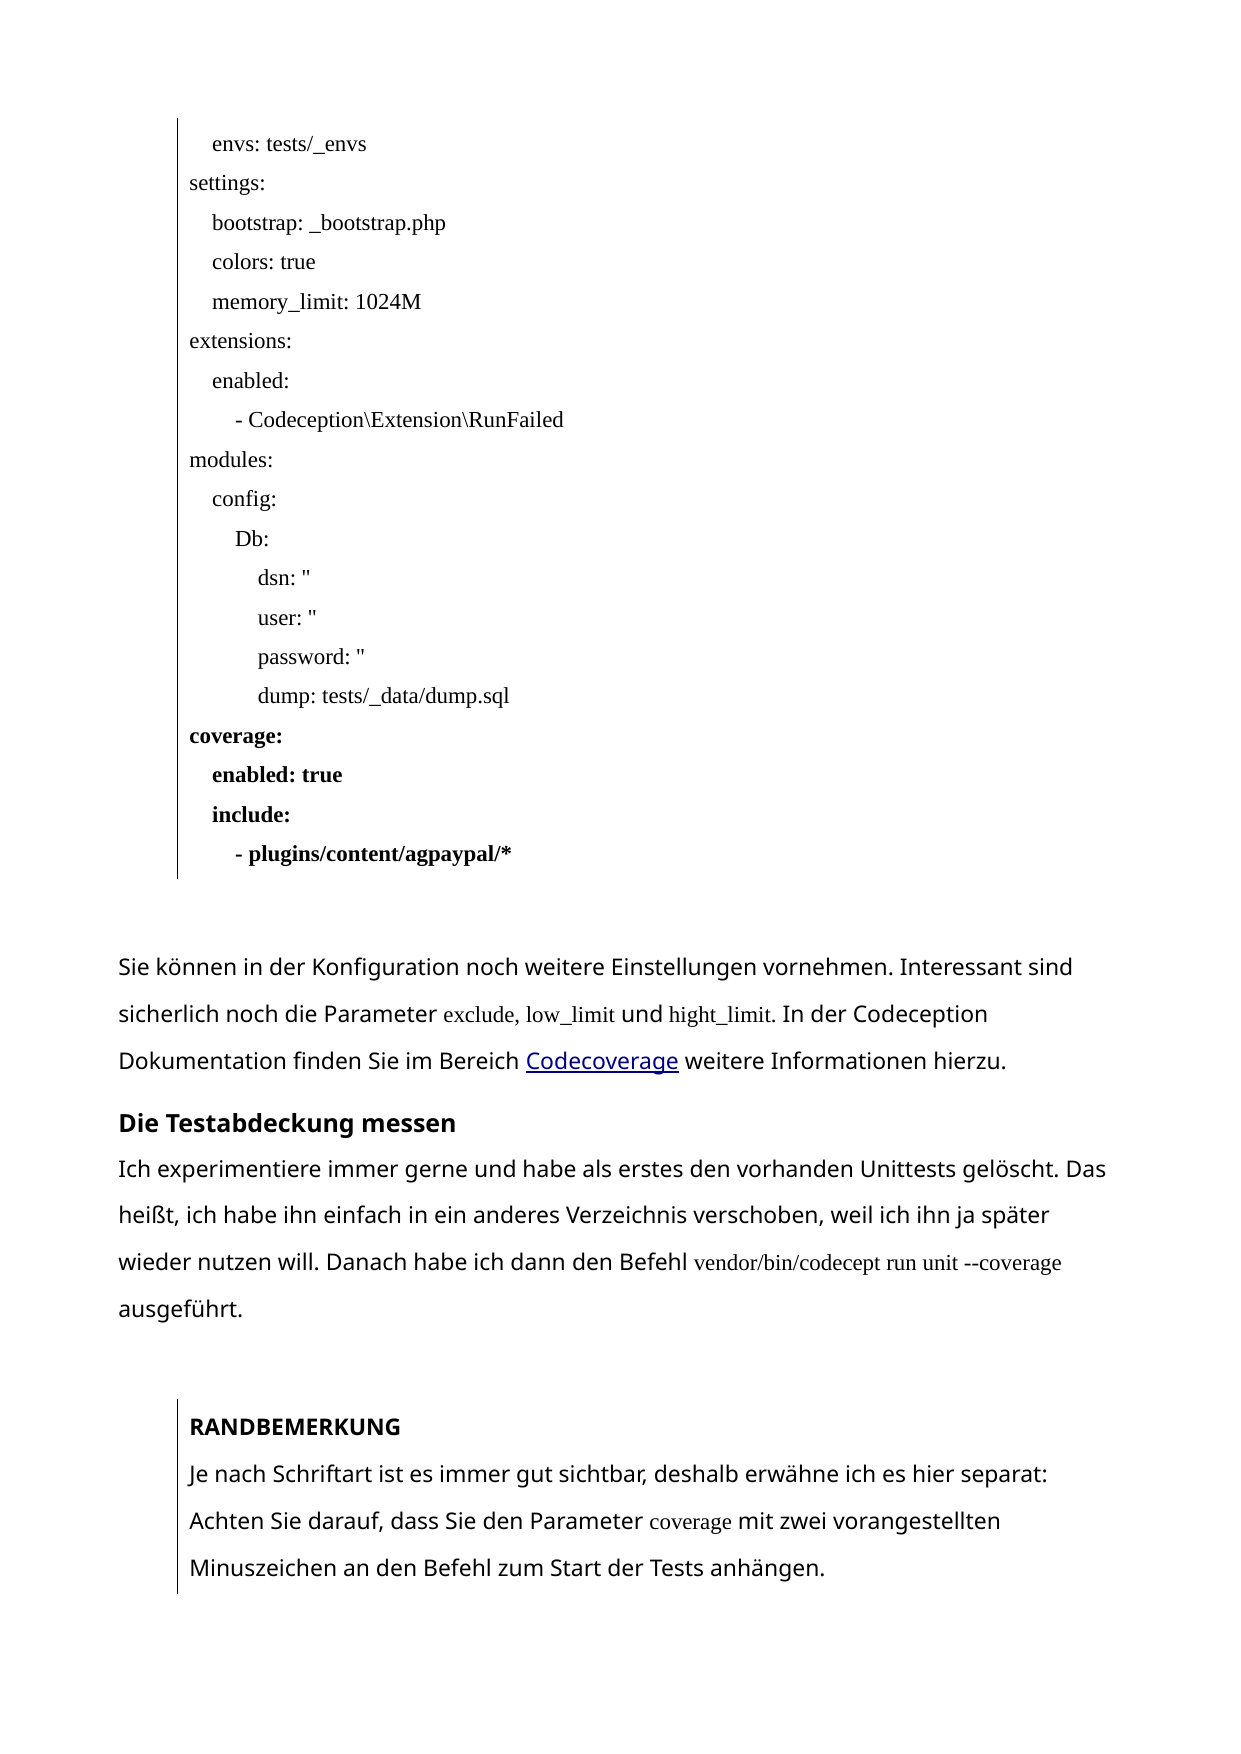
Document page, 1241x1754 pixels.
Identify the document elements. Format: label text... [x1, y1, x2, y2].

text envs: tests/_envs settings: bootstrap: _bootstrap.php colors: true memory_limit: 1024M extensions: enabled: - Codeception\Extension\RunFailed modules: config: Db: dsn: '' user: '' password: '' dump: tests/_data/dump.sql coverage: enabled: true include: - plugins/content/agpaypal/* [178, 118, 1122, 879]
text RANDBEMERKUNG Je nach Schriftart ist es immer gut sichtbar, deshalb erwähne ich es hier separat: Achten Sie darauf, dass Sie den Parameter coverage mit zwei vorangestellten Minuszeichen an den Befehl zum Start der Tests anhängen. [178, 1399, 1122, 1594]
text Sie können in der Konfiguration noch weitere Einstellungen vornehmen. Interessant sind sicherlich noch die Parameter exclude, low_limit und hight_limit. In der Codeception Dokumentation finden Sie im Bereich Codecoverage weitere Informationen hierzu. [118, 951, 1122, 1076]
subtitle Die Testabdeckung messen [118, 1106, 1122, 1140]
text Ich experimentiere immer gerne und habe als erstes den vorhanden Unittests gelöscht. Das heißt, ich habe ihn einfach in ein anderes Verzeichnis verschoben, weil ich ihn ja später wieder nutzen will. Danach habe ich dann den Befehl vendor/bin/codecept run unit --coverage ausgeführt. [118, 1153, 1122, 1324]
